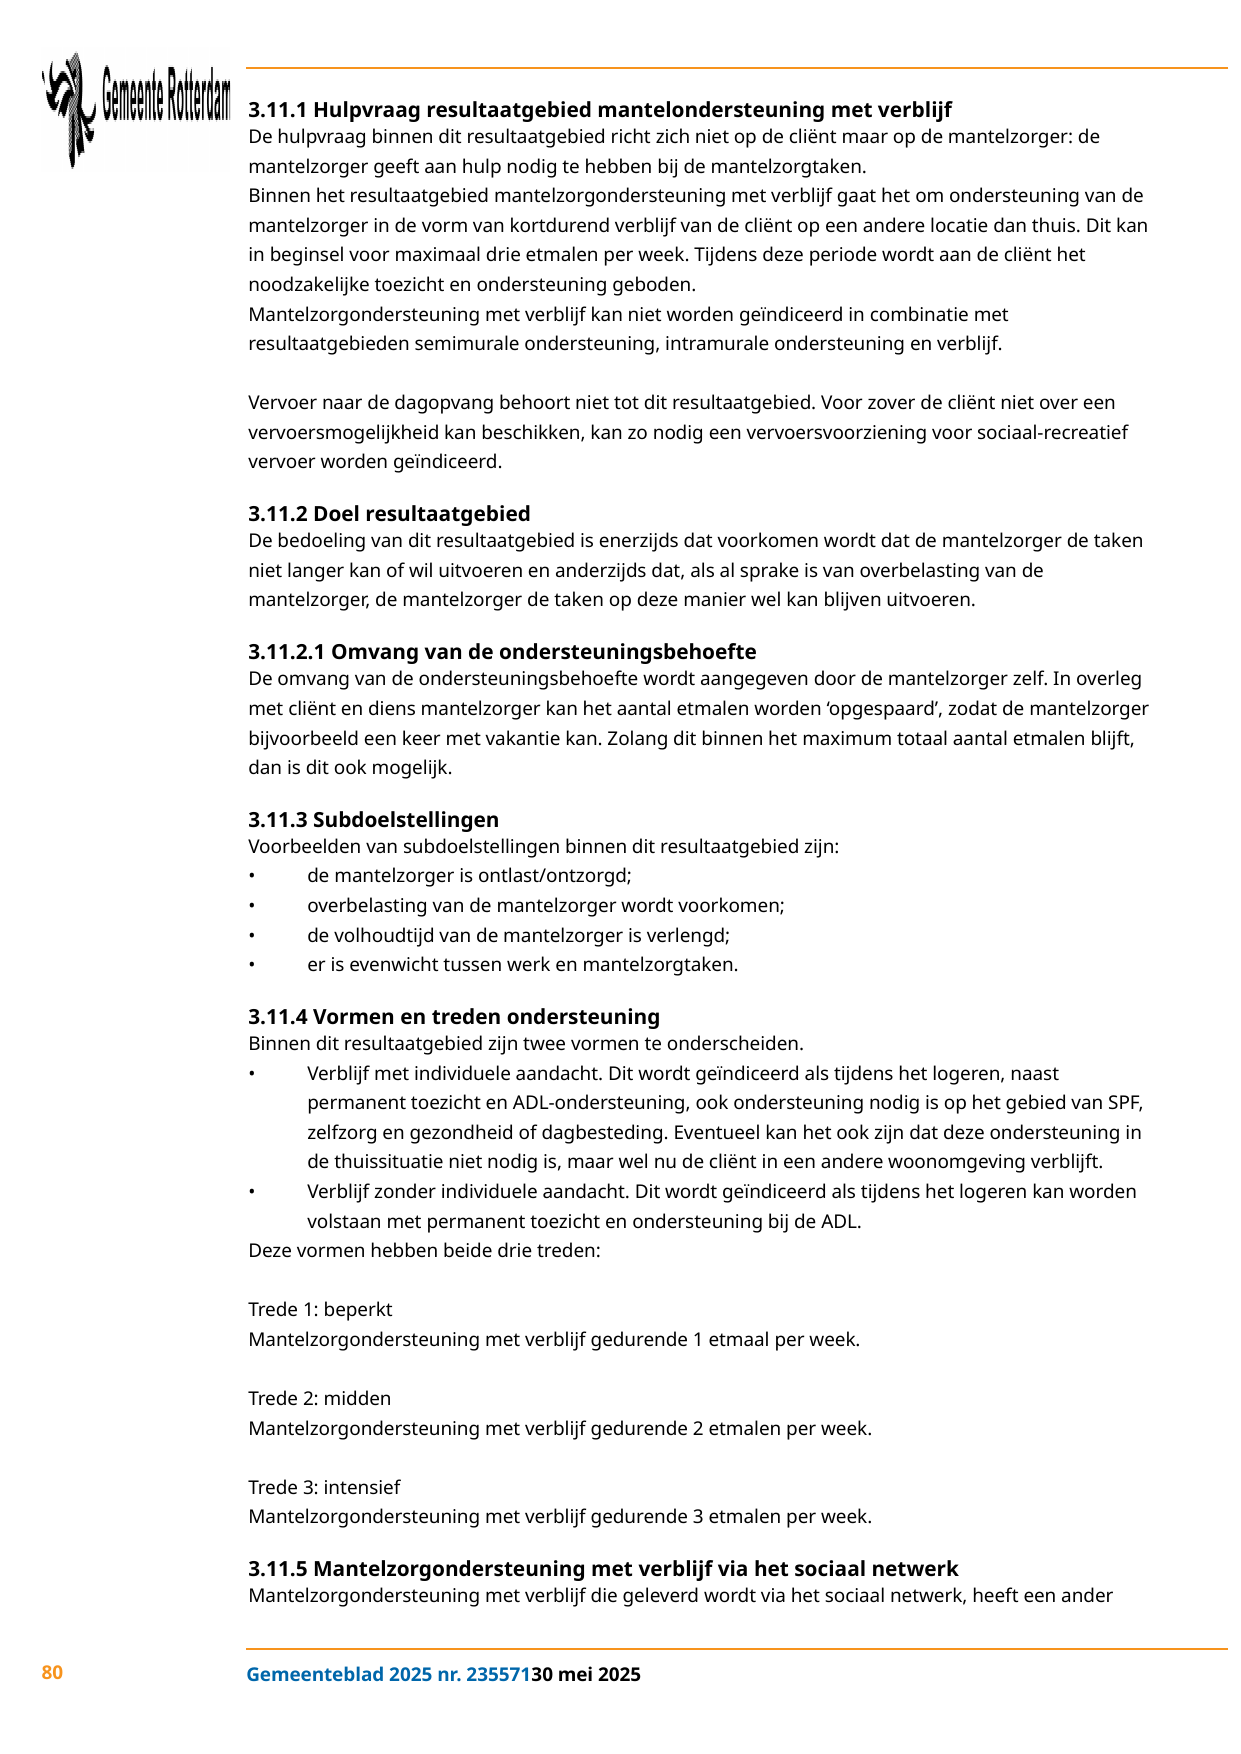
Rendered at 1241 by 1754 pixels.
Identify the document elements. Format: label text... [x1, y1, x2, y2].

text Trede 2: midden [248, 1385, 1152, 1411]
list de volhoudtijd van de mantelzorger is verlengd; [248, 922, 1152, 948]
text Vervoer naar de dagopvang behoort niet tot dit resultaatgebied. Voor zover de cliënt niet over een vervoersmogelijkheid kan beschikken, kan zo nodig een vervoersvoorziening voor sociaal-recreatief vervoer worden geïndiceerd. [248, 389, 1152, 474]
list Verblijf zonder individuele aandacht. Dit wordt geïndiceerd als tijdens het logeren kan worden volstaan met permanent toezicht en ondersteuning bij de ADL. [248, 1178, 1152, 1233]
text 3.11.2.1 Omvang van de ondersteuningsbehoefte [248, 637, 1152, 666]
text Mantelzorgondersteuning met verblijf gedurende 1 etmaal per week. [248, 1326, 1152, 1352]
list er is evenwicht tussen werk en mantelzorgtaken. [248, 951, 1152, 977]
text Trede 1: beperkt [248, 1297, 1152, 1322]
text Voorbeelden van subdoelstellingen binnen dit resultaatgebied zijn: [248, 833, 1152, 859]
text 3.11.1 Hulpvraag resultaatgebied mantelondersteuning met verblijf [248, 95, 1152, 123]
text Mantelzorgondersteuning met verblijf kan niet worden geïndiceerd in combinatie met resultaatgebieden semimurale ondersteuning, intramurale ondersteuning en verblijf. [248, 301, 1152, 356]
text Trede 3: intensief [248, 1474, 1152, 1500]
text 3.11.4 Vormen en treden ondersteuning [248, 1002, 1152, 1030]
picture [41, 47, 231, 172]
text Mantelzorgondersteuning met verblijf die geleverd wordt via het sociaal netwerk, heeft een ander [248, 1582, 1152, 1608]
text 3.11.5 Mantelzorgondersteuning met verblijf via het sociaal netwerk [248, 1554, 1152, 1582]
text 3.11.3 Subdoelstellingen [248, 805, 1152, 833]
text De omvang van de ondersteuningsbehoefte wordt aangegeven door de mantelzorger zelf. In overleg met cliënt en diens mantelzorger kan het aantal etmalen worden ‘opgespaard’, zodat de mantelzorger bijvoorbeeld een keer met vakantie kan. Zolang dit binnen het maximum totaal aantal etmalen blijft, dan is dit ook mogelijk. [248, 666, 1152, 780]
text Mantelzorgondersteuning met verblijf gedurende 3 etmalen per week. [248, 1504, 1152, 1529]
text Binnen het resultaatgebied mantelzorgondersteuning met verblijf gaat het om ondersteuning van de mantelzorger in de vorm van kortdurend verblijf van de cliënt op een andere locatie dan thuis. Dit kan in beginsel voor maximaal drie etmalen per week. Tijdens deze periode wordt aan de cliënt het noodzakelijke toezicht en ondersteuning geboden. [248, 182, 1152, 297]
text 3.11.2 Doel resultaatgebied [248, 499, 1152, 527]
text De hulpvraag binnen dit resultaatgebied richt zich niet op de cliënt maar op de mantelzorger: de mantelzorger geeft aan hulp nodig te hebben bij de mantelzorgtaken. [248, 123, 1152, 178]
text De bedoeling van dit resultaatgebied is enerzijds dat voorkomen wordt dat de mantelzorger de taken niet langer kan of wil uitvoeren en anderzijds dat, als al sprake is van overbelasting van de mantelzorger, de mantelzorger de taken op deze manier wel kan blijven uitvoeren. [248, 527, 1152, 612]
text Binnen dit resultaatgebied zijn twee vormen te onderscheiden. [248, 1030, 1152, 1056]
text Mantelzorgondersteuning met verblijf gedurende 2 etmalen per week. [248, 1415, 1152, 1441]
list Verblijf met individuele aandacht. Dit wordt geïndiceerd als tijdens het logeren, naast permanent toezicht en ADL-ondersteuning, ook ondersteuning nodig is op het gebied van SPF, zelfzorg en gezondheid of dagbesteding. Eventueel kan het ook zijn dat deze ondersteuning in de thuissituatie niet nodig is, maar wel nu de cliënt in een andere woonomgeving verblijft. [248, 1060, 1152, 1174]
list de mantelzorger is ontlast/ontzorgd; [248, 863, 1152, 888]
list overbelasting van de mantelzorger wordt voorkomen; [248, 892, 1152, 918]
text Deze vormen hebben beide drie treden: [248, 1237, 1152, 1263]
